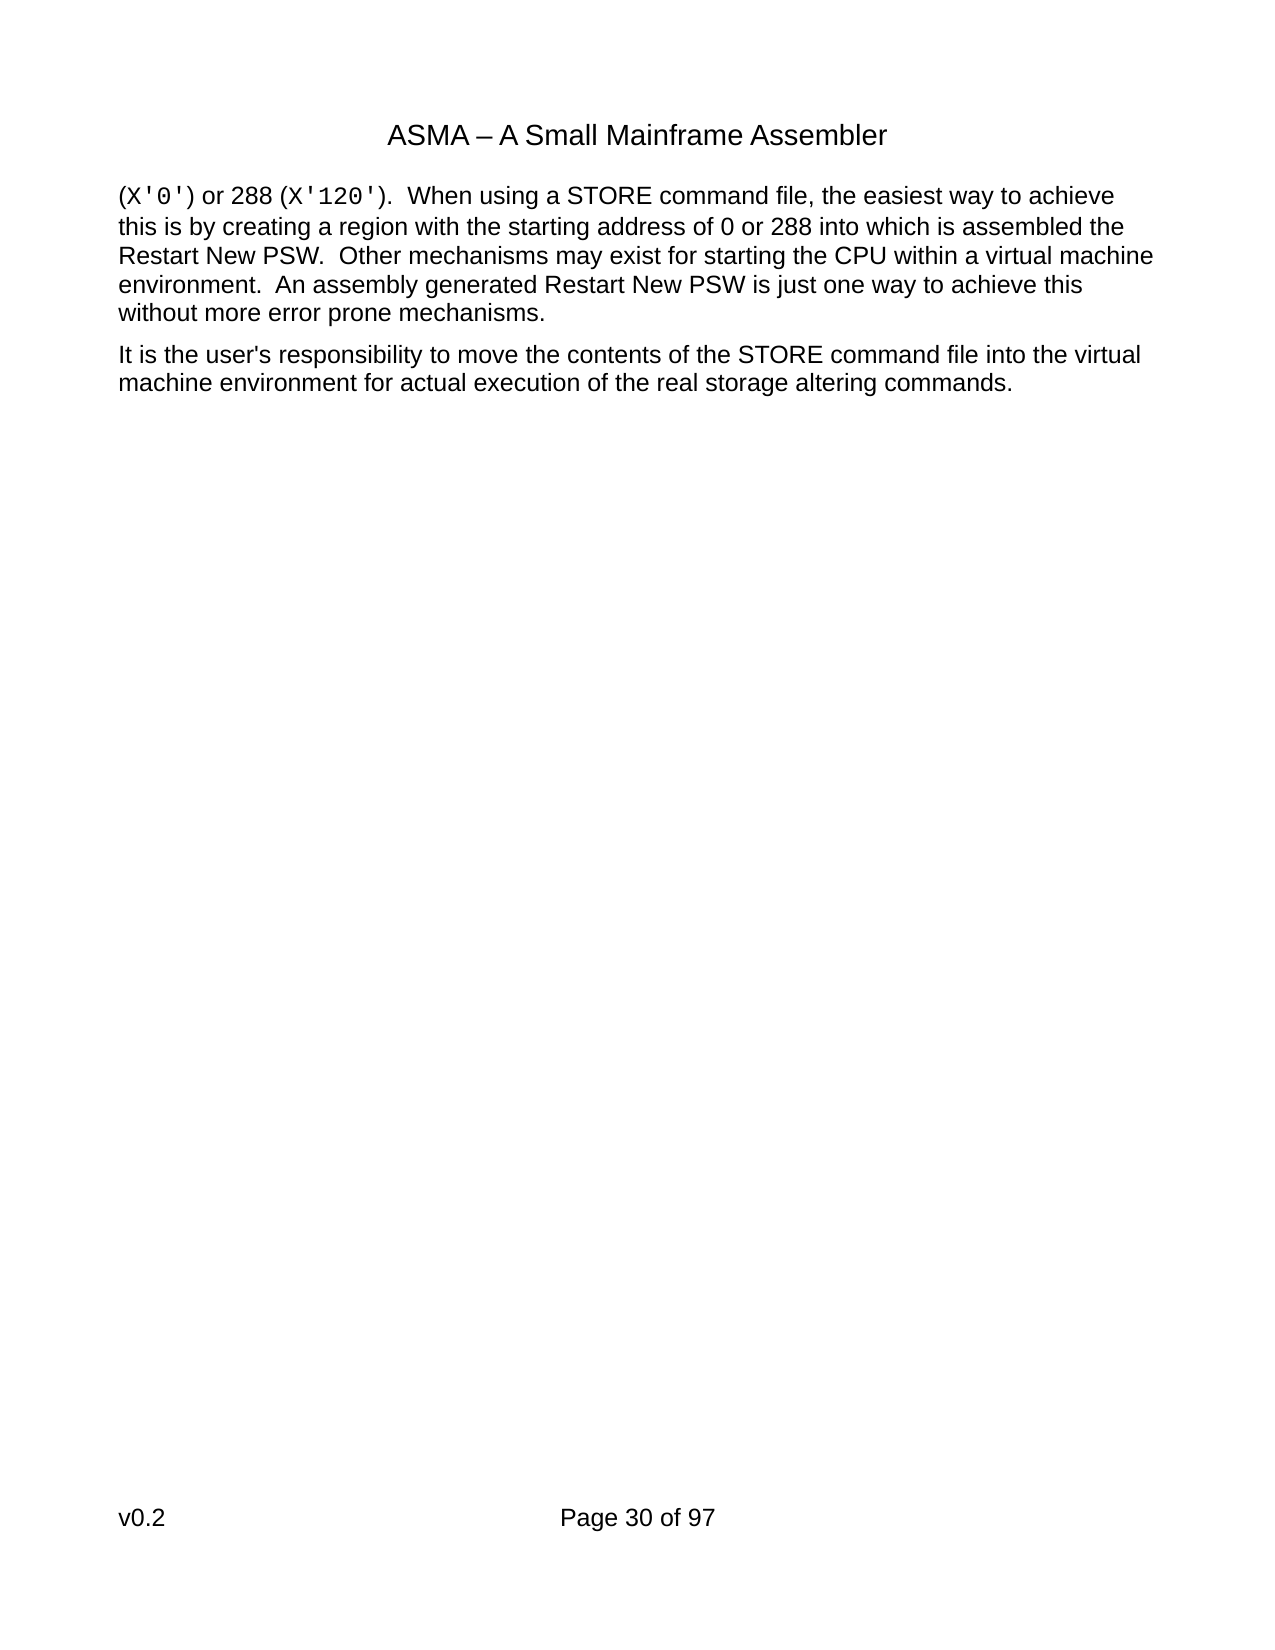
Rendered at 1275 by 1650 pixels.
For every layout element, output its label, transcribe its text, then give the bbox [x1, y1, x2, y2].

text It is the user's responsibility to move the contents of the STORE command file into the virtual machine environment for actual execution of the real storage altering commands. [118, 339, 1157, 397]
text (X'0') or 288 (X'120'). When using a STORE command file, the easiest way to achieve this is by creating a region with the starting address of 0 or 288 into which is assembled the Restart New PSW. Other mechanisms may exist for starting the CPU within a virtual machine environment. An assembly generated Restart New PSW is just one way to achieve this without more error prone mechanisms. [118, 181, 1157, 327]
